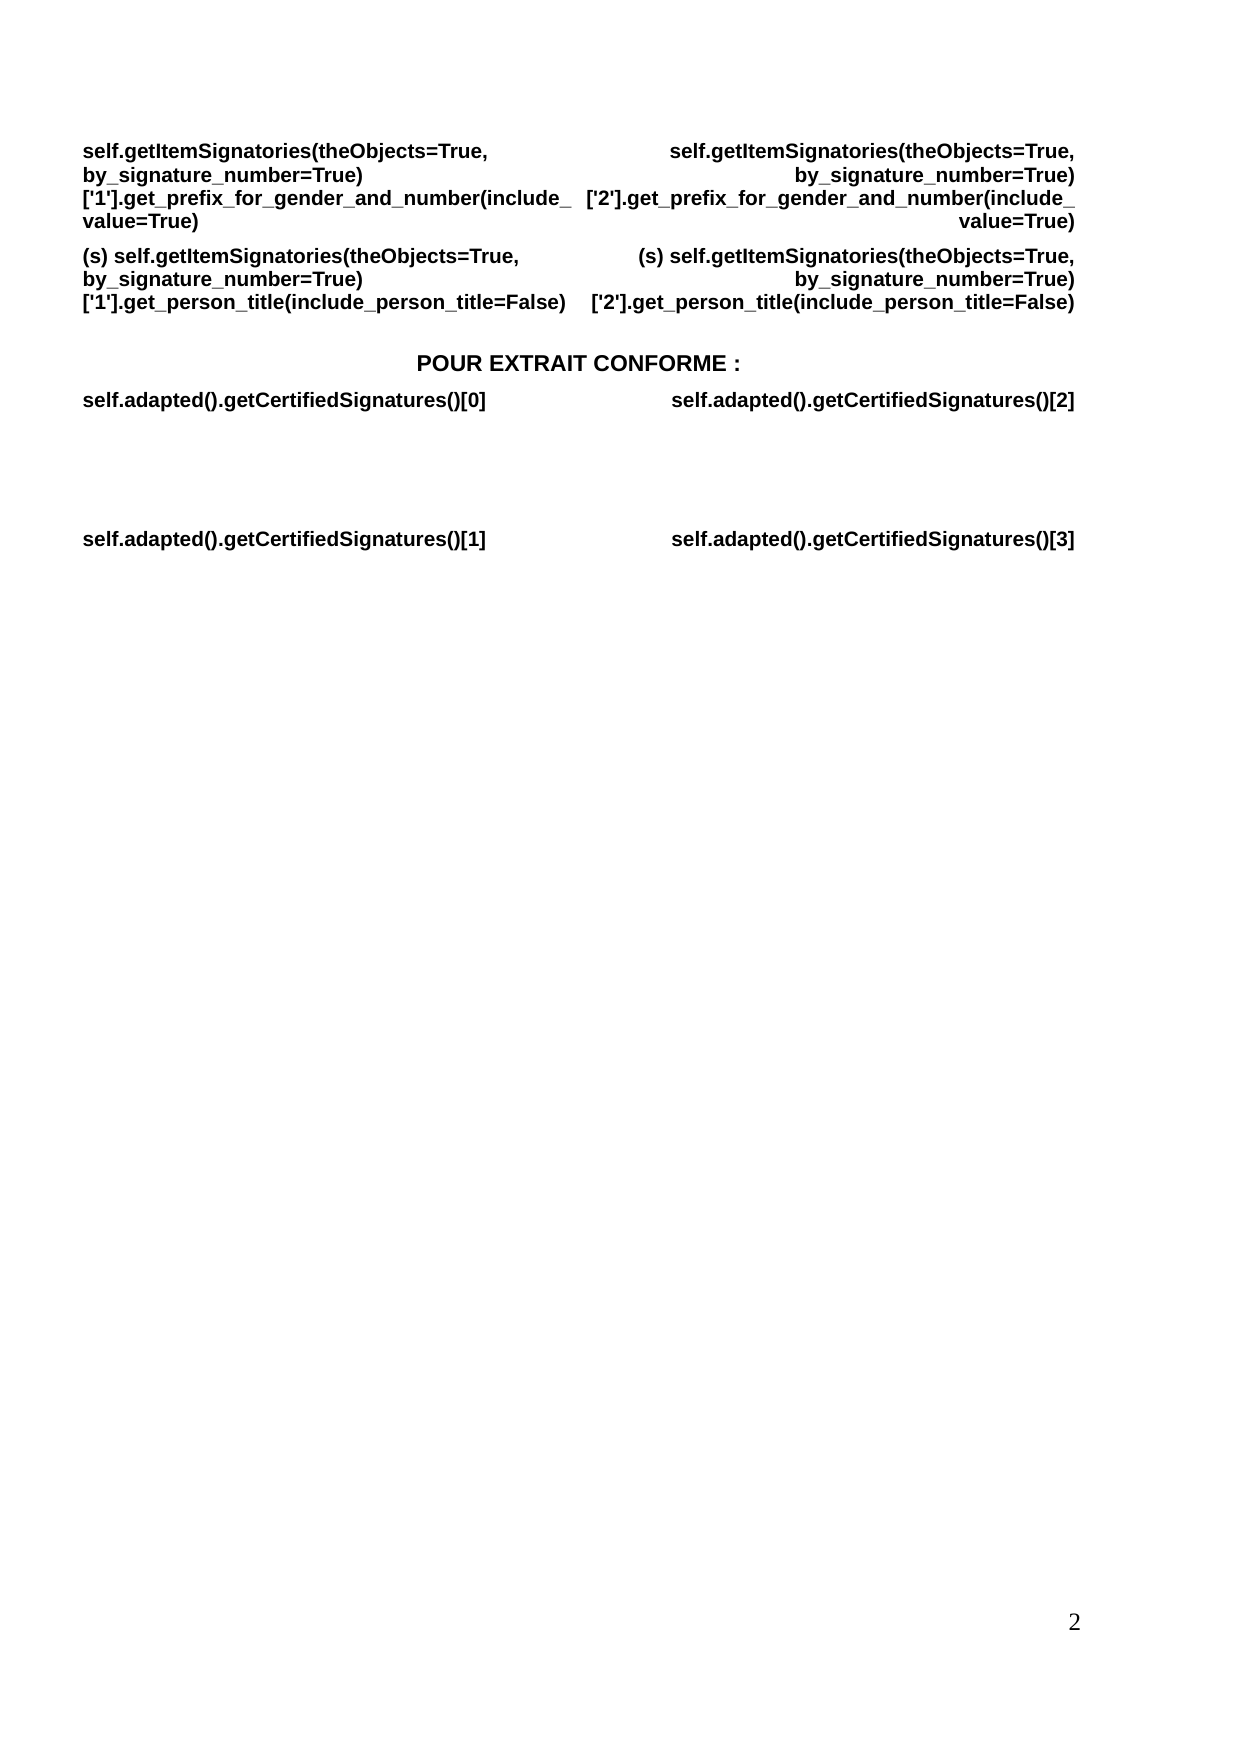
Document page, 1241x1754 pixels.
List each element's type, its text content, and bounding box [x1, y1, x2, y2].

table_cell self.adapted().getCertifiedSignatures()[2] [578, 383, 1081, 417]
table_cell (s) self.getItemSignatories(theObjects=True, by_signature_number=True)['1'].get_person_title(include_person_title=False) [77, 239, 578, 320]
table_cell [578, 417, 1081, 522]
table_cell self.getItemSignatories(theObjects=True, by_signature_number=True)['2'].get_prefix_for_gender_and_number(include_value=True) [578, 134, 1081, 239]
table_header POUR EXTRAIT CONFORME : [77, 345, 1081, 382]
table_cell self.adapted().getCertifiedSignatures()[3] [578, 522, 1081, 556]
table_cell [77, 417, 578, 522]
table_cell (s) self.getItemSignatories(theObjects=True, by_signature_number=True)['2'].get_person_title(include_person_title=False) [578, 239, 1081, 320]
table_header [77, 118, 1081, 134]
table_cell self.adapted().getCertifiedSignatures()[0] [77, 383, 578, 417]
table_cell self.getItemSignatories(theObjects=True, by_signature_number=True)['1'].get_prefix_for_gender_and_number(include_value=True) [77, 134, 578, 239]
table_cell self.adapted().getCertifiedSignatures()[1] [77, 522, 578, 556]
